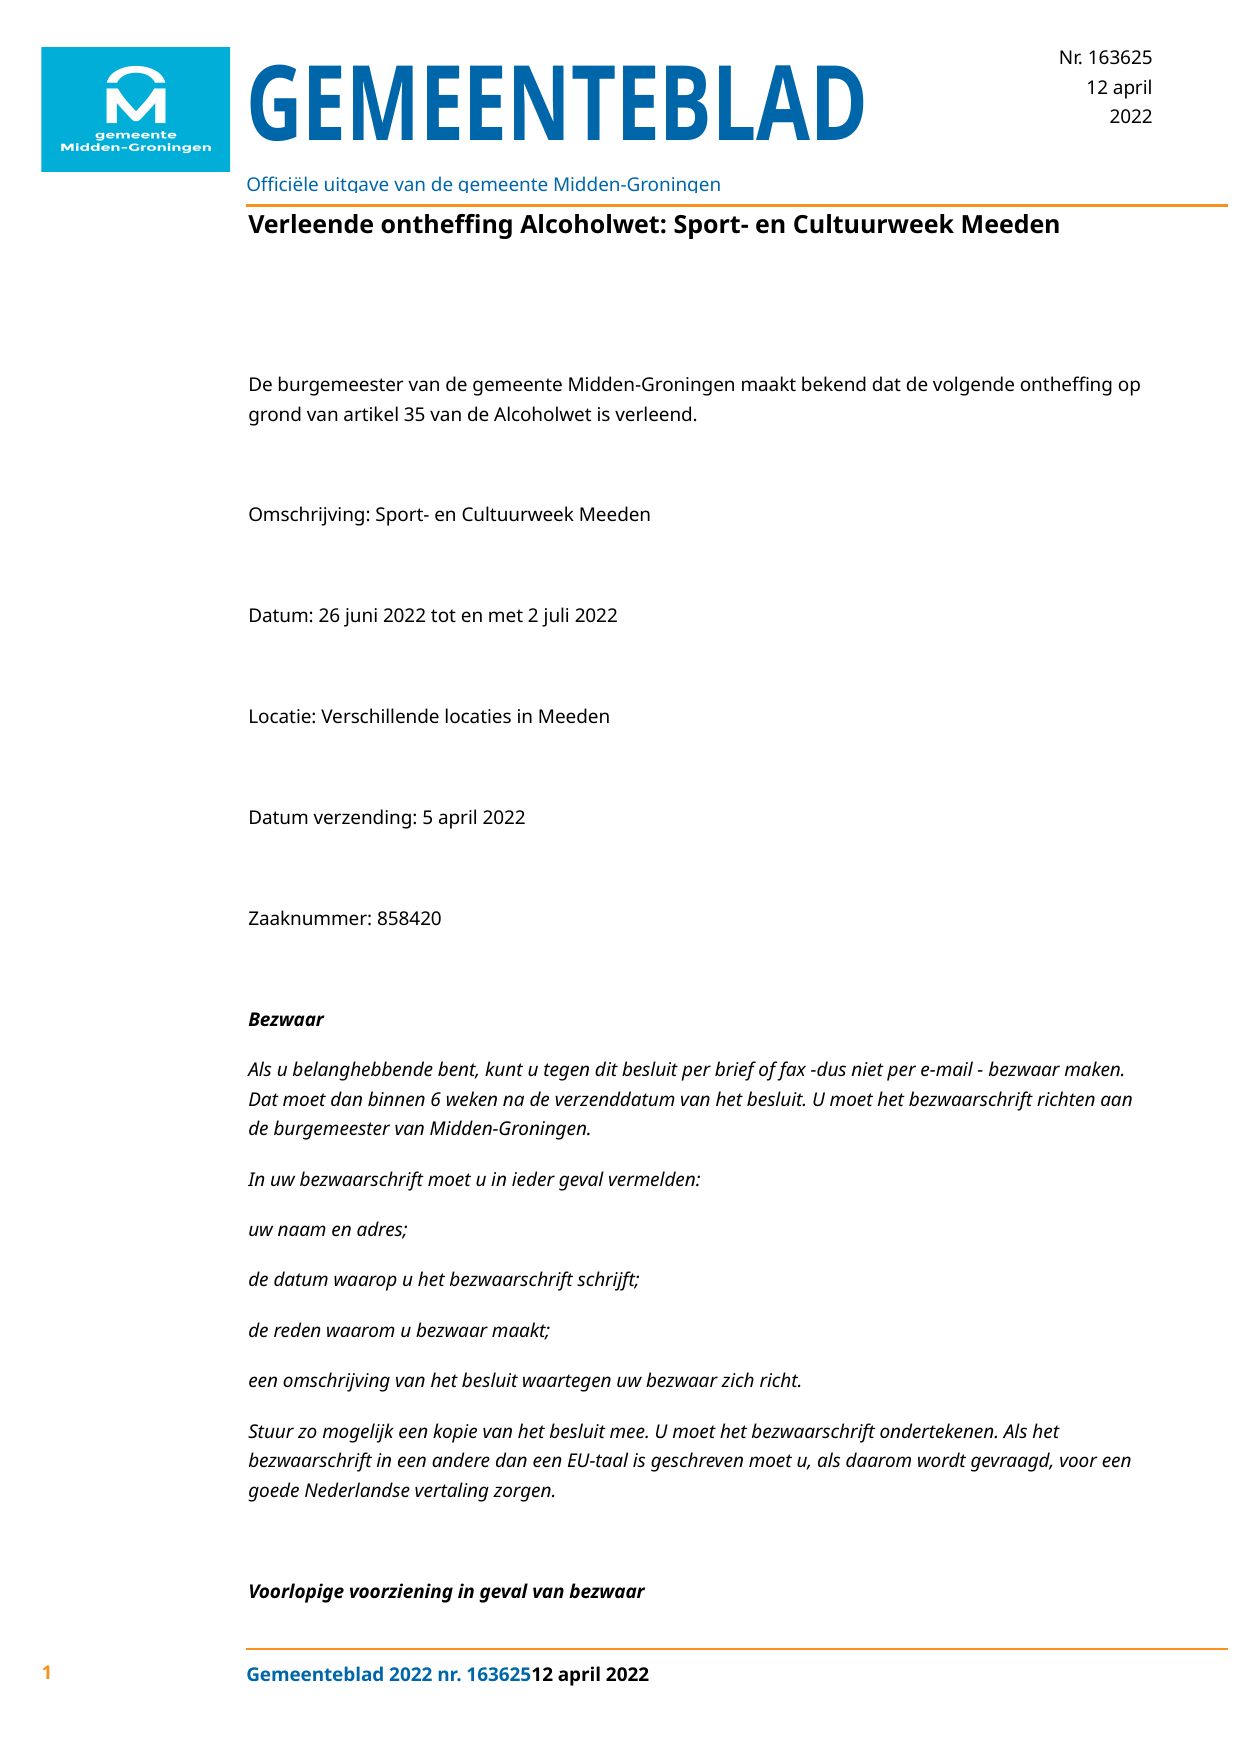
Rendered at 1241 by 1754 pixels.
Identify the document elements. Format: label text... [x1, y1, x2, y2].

text Voorlopige voorziening in geval van bezwaar [248, 1578, 1152, 1603]
text De burgemeester van de gemeente Midden-Groningen maakt bekend dat de volgende ontheffing op grond van artikel 35 van de Alcoholwet is verleend. [248, 371, 1152, 426]
text een omschrijving van het besluit waartegen uw bezwaar zich richt. [248, 1367, 1152, 1393]
text In uw bezwaarschrift moet u in ieder geval vermelden: [248, 1166, 1152, 1191]
picture [107, 89, 165, 122]
text de datum waarop u het bezwaarschrift schrijft; [248, 1267, 1152, 1292]
text Datum verzending: 5 april 2022 [248, 804, 1152, 830]
picture [108, 66, 164, 82]
text Omschrijving: Sport- en Cultuurweek Meeden [248, 502, 1152, 527]
picture [184, 146, 190, 153]
text uw naam en adres; [248, 1216, 1152, 1242]
text Als u belanghebbende bent, kunt u tegen dit besluit per brief of fax -dus niet per e-mail - bezwaar maken. Dat moet dan binnen 6 weken na de verzenddatum van het besluit. U moet het bezwaarschrift richten aan de burgemeester van Midden-Groningen. [248, 1056, 1152, 1141]
text Stuur zo mogelijk een kopie van het besluit mee. U moet het bezwaarschrift ondertekenen. Als het bezwaarschrift in een andere dan een EU-taal is geschreven moet u, als daarom wordt gevraagd, voor een goede Nederlandse vertaling zorgen. [248, 1418, 1152, 1503]
text Zaaknummer: 858420 [248, 905, 1152, 931]
text de reden waarom u bezwaar maakt; [248, 1317, 1152, 1343]
text Bezwaar [248, 1006, 1152, 1031]
text Datum: 26 juni 2022 tot en met 2 juli 2022 [248, 602, 1152, 628]
text Locatie: Verschillende locaties in Meeden [248, 703, 1152, 729]
text Verleende ontheffing Alcoholwet: Sport- en Cultuurweek Meeden [248, 207, 1152, 241]
